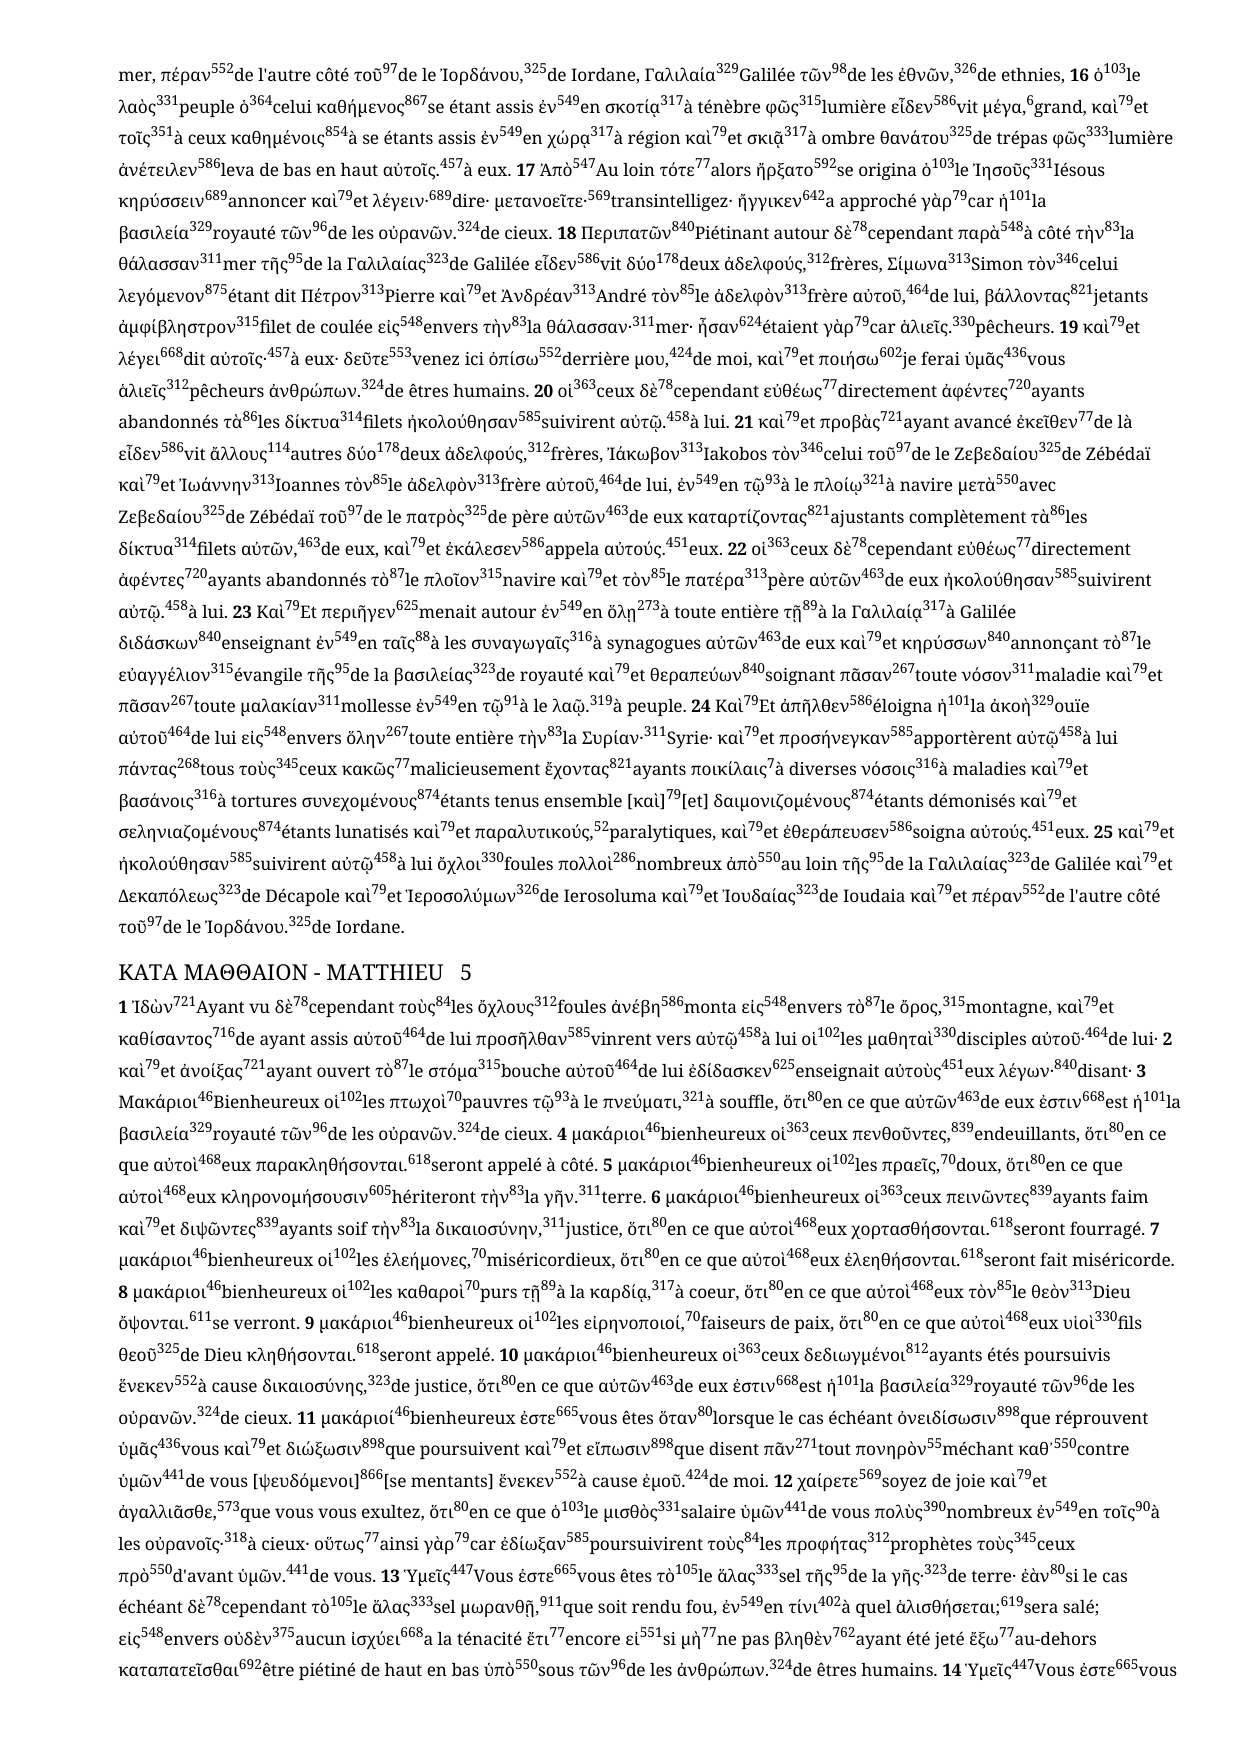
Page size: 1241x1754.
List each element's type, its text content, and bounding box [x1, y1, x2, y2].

text 1 Ἰδὼν721Ayant vu δὲ78cependant τοὺς84les ὄχλους312foules ἀνέβη586monta εἰς548envers τὸ87le ὄρος,315montagne, καὶ79et καθίσαντος716de ayant assis αὐτοῦ464de lui προσῆλθαν585vinrent vers αὐτῷ458à lui οἱ102les μαθηταὶ330disciples αὐτοῦ·464de lui· 2 καὶ79et ἀνοίξας721ayant ouvert τὸ87le στόμα315bouche αὐτοῦ464de lui ἐδίδασκεν625enseignait αὐτοὺς451eux λέγων·840disant· 3 Μακάριοι46Bienheureux οἱ102les πτωχοὶ70pauvres τῷ93à le πνεύματι,321à souffle, ὅτι80en ce que αὐτῶν463de eux ἐστιν668est ἡ101la βασιλεία329royauté τῶν96de les οὐρανῶν.324de cieux. 4 μακάριοι46bienheureux οἱ363ceux πενθοῦντες,839endeuillants, ὅτι80en ce que αὐτοὶ468eux παρακληθήσονται.618seront appelé à côté. 5 μακάριοι46bienheureux οἱ102les πραεῖς,70doux, ὅτι80en ce que αὐτοὶ468eux κληρονομήσουσιν605hériteront τὴν83la γῆν.311terre. 6 μακάριοι46bienheureux οἱ363ceux πεινῶντες839ayants faim καὶ79et διψῶντες839ayants soif τὴν83la δικαιοσύνην,311justice, ὅτι80en ce que αὐτοὶ468eux χορτασθήσονται.618seront fourragé. 7 μακάριοι46bienheureux οἱ102les ἐλεήμονες,70miséricordieux, ὅτι80en ce que αὐτοὶ468eux ἐλεηθήσονται.618seront fait miséricorde. 8 μακάριοι46bienheureux οἱ102les καθαροὶ70purs τῇ89à la καρδίᾳ,317à coeur, ὅτι80en ce que αὐτοὶ468eux τὸν85le θεὸν313Dieu ὄψονται.611se verront. 9 μακάριοι46bienheureux οἱ102les εἰρηνοποιοί,70faiseurs de paix, ὅτι80en ce que αὐτοὶ468eux υἱοὶ330fils θεοῦ325de Dieu κληθήσονται.618seront appelé. 10 μακάριοι46bienheureux οἱ363ceux δεδιωγμένοι812ayants étés poursuivis ἕνεκεν552à cause δικαιοσύνης,323de justice, ὅτι80en ce que αὐτῶν463de eux ἐστιν668est ἡ101la βασιλεία329royauté τῶν96de les οὐρανῶν.324de cieux. 11 μακάριοί46bienheureux ἐστε665vous êtes ὅταν80lorsque le cas échéant ὀνειδίσωσιν898que réprouvent ὑμᾶς436vous καὶ79et διώξωσιν898que poursuivent καὶ79et εἴπωσιν898que disent πᾶν271tout πονηρὸν55méchant καθ᾽550contre ὑμῶν441de vous [ψευδόμενοι]866[se mentants] ἕνεκεν552à cause ἐμοῦ.424de moi. 12 χαίρετε569soyez de joie καὶ79et ἀγαλλιᾶσθε,573que vous vous exultez, ὅτι80en ce que ὁ103le μισθὸς331salaire ὑμῶν441de vous πολὺς390nombreux ἐν549en τοῖς90à les οὐρανοῖς·318à cieux· οὕτως77ainsi γὰρ79car ἐδίωξαν585poursuivirent τοὺς84les προφήτας312prophètes τοὺς345ceux πρὸ550d'avant ὑμῶν.441de vous. 13 Ὑμεῖς447Vous ἐστε665vous êtes τὸ105le ἅλας333sel τῆς95de la γῆς·323de terre· ἐὰν80si le cas échéant δὲ78cependant τὸ105le ἅλας333sel μωρανθῇ,911que soit rendu fou, ἐν549en τίνι402à quel ἁλισθήσεται;619sera salé; εἰς548envers οὐδὲν375aucun ἰσχύει668a la ténacité ἔτι77encore εἰ551si μὴ77ne pas βληθὲν762ayant été jeté ἔξω77au-dehors καταπατεῖσθαι692être piétiné de haut en bas ὑπὸ550sous τῶν96de les ἀνθρώπων.324de êtres humains. 14 Ὑμεῖς447Vous ἐστε665vous êtes τὸ105le φῶς333lumière τοῦ97de le κόσμου.325de monde. οὐ77non δύναται674se peut πόλις329cité κρυβῆναι683être caché ἐπάνω552sur le haut ὄρους327de montagne κειμένη·865se couchante· 15 οὐδὲ79non cependant καίουσιν667allument λύχνον313chandelle καὶ79et τιθέασιν667posent αὐτὸν452lui ὑπὸ548sous τὸν85le μόδιον313muid ἀλλ᾽79mais ἐπὶ548sur τὴν83la λυχνίαν,311chandelier, καὶ79et λάμπει668brille πᾶσιν274à tous τοῖς351à ceux ἐν549en τῇ89à la οἰκίᾳ.317à maison d'habitation. 16 οὕτως77ainsi λαμψάτω556brille τὸ105le φῶς333lumière ὑμῶν441de vous ἔμπροσθεν552en devers τῶν96de les ἀνθρώπων,324de êtres humains, ὅπως80de telle manière que ἴδωσιν898que voient ὑμῶν441de vous τὰ86les καλὰ5beaux ἔργα314travaux καὶ79et δοξάσωσιν898que glorifient τὸν85le πατέρα313père ὑμῶν441de vous τὸν346celui ἐν549en τοῖς90à les οὐρανοῖς.318à cieux. 17 Μὴ77Ne pas νομίσητε896que vous fassiez loi ὅτι80en ce que ἦλθον582je vins καταλῦσαι681délier vers le bas τὸν85le νόμον313loi ἢ79ou τοὺς84les προφήτας·312prophètes· οὐκ77non ἦλθον582je vins καταλῦσαι681délier vers le bas ἀλλὰ79mais πληρῶσαι.681faire plénitude. 18 ἀμὴν304amen γὰρ79car λέγω664je dis ὑμῖν·438à vous· ἕως80jusqu'à ce que ἂν340le cas échéant παρέλθῃ899que passe à côté ὁ103le οὐρανὸς331ciel καὶ79et ἡ101la γῆ,329terre, ἰῶτα333iota ἓν199un ἢ79ou μία195une κεραία329pointe οὐ77non μὴ77ne pas παρέλθῃ899que passe à côté ἀπὸ550au loin τοῦ97de le νόμου,325de loi, ἕως80jusqu'à ce que ἂν340le cas échéant πάντα391tous γένηται.905que se devienne. 19 ὃς498lequel ἐὰν340si le cas échéant οὖν79donc λύσῃ899que délie μίαν51une τῶν94de les ἐντολῶν322de commandements τούτων147de celles-ci τῶν94de les ἐλαχίστων13de moindres καὶ79et διδάξῃ899que enseigne οὕτως77ainsi τοὺς84les ἀνθρώπους,312êtres humains, ἐλάχιστος47moindre κληθήσεται619sera appelé ἐν549en τῇ89à la βασιλείᾳ317à royauté τῶν96de les οὐρανῶν·324de cieux· ὃς498lequel δ᾽78cependant ἂν340le cas échéant ποιήσῃ899que fasse καὶ79et διδάξῃ,899que enseigne, οὗτος364celui-ci μέγας47grand κληθήσεται619sera appelé ἐν549en τῇ89à la βασιλείᾳ317à royauté τῶν96de les οὐρανῶν.324de cieux. 20 Λέγω664Je dis γὰρ79car ὑμῖν438à vous ὅτι80en ce que ἐὰν80si le cas échéant μὴ77ne pas περισσεύσῃ899que surabonde ὑμῶν441de vous ἡ101la δικαιοσύνη329justice πλεῖον55plus nombreusement τῶν96de les γραμματέων324de lettrés καὶ79et Φαρισαίων,324de Pharisiens, οὐ77non μὴ77ne pas εἰσέλθητε896que vous veniez à l'intérieur εἰς548envers τὴν83la βασιλείαν311royauté τῶν96de les οὐρανῶν.324de cieux. 21 Ἠκούσατε583Vous écoutâtes ὅτι80en ce que ἐρρέθη600fut dit τοῖς90à les ἀρχαίοις·58à originaires· οὐ77non φονεύσεις·604tu meurtriras· ὃς498lequel δ᾽78cependant ἂν340le cas échéant φονεύσῃ,899que meurtrisse, ἔνοχος47tenu au-dedans ἔσται612se sera τῇ89à la κρίσει.317à jugement. 22 ἐγὼ431moi δὲ78cependant λέγω664je dis ὑμῖν438à vous ὅτι80en ce que πᾶς390tout ὁ364celui ὀργιζόμενος891étant mis en colère τῷ91à le ἀδελφῷ319à frère αὐτοῦ464de lui ἔνοχος47tenu au-dedans ἔσται612se sera τῇ89à la κρίσει·317à jugement· ὃς498lequel δ᾽78cependant ἂν340le cas échéant εἴπῃ899que dise τῷ91à le ἀδελφῷ319à frère αὐτοῦ·464de lui· ῥακά,341Raka, ἔνοχος47tenu au-dedans ἔσται612se sera τῷ93à le συνεδρίῳ·321à sanhédrin· ὃς498lequel δ᾽78cependant ἂν340le cas échéant εἴπῃ·899que dise· μωρέ,76fou, ἔνοχος47tenu au-dedans ἔσται612se sera εἰς548envers τὴν83la γέενναν311géhenne τοῦ99de le πυρός.327de feu. 23 Ἐὰν80Si le cas échéant οὖν79donc προσφέρῃς919que tu apportes τὸ87le δῶρόν315don σου442de toi ἐπὶ548sur τὸ87le θυσιαστήριον315autel des sacrifices κἀκεῖ77et là μνησθῇς909que tu sois mémorisé ὅτι80en ce que ὁ103le ἀδελφός331frère σου442de toi ἔχει668a τι375un quelconque κατὰ550contre σοῦ,442de toi, 24 ἄφες554abandonne ἐκεῖ77là τὸ87le δῶρόν315don σου442de toi ἔμπροσθεν552en devers τοῦ99de le θυσιαστηρίου327de autel des sacrifices καὶ79et ὕπαγε570dirige en arrière πρῶτον77premièrement διαλλάγηθι563sois échangé au-travers τῷ91à le ἀδελφῷ319à frère σου,442de toi, καὶ79et τότε77alors ἐλθὼν721ayant venu πρόσφερε570apporte τὸ87le δῶρόν315don σου.442de toi. 25 Ἴσθι570Sois εὐνοῶν840intelligeant bien τῷ91à le ἀντιδίκῳ319à adversaire σου442de toi ταχύ,77promptement, ἕως552jusqu'à ce que ὅτου492de lequel un quelconque εἶ666tu es μετ᾽550avec αὐτοῦ464de lui ἐν549en τῇ89à la ὁδῷ,317à chemin, μήποτέ80de peur que σε437toi παραδῷ899que livre ὁ103le ἀντίδικος331adversaire τῷ91à le κριτῇ319à juge καὶ79et ὁ103le κριτὴς331juge τῷ91à le ὑπηρέτῃ319à ministre καὶ79et εἰς548envers φυλακὴν311gardiennage βληθήσῃ·617tu seras jeté· 26 ἀμὴν304amen λέγω664je dis σοι,439à toi, οὐ77non μὴ77ne pas ἐξέλθῃς897que tu sortes ἐκεῖθεν,77de là, ἕως80jusqu'à ce que ἂν340le cas échéant ἀποδῷς897que tu redonnes τὸν85le ἔσχατον202dernier κοδράντην.313quadrant. 27 Ἠκούσατε583Vous écoutâtes ὅτι80en ce que ἐρρέθη·600fut dit· οὐ77non μοιχεύσεις.604tu adultéreras. 28 ἐγὼ431moi δὲ78cependant λέγω664je dis ὑμῖν438à vous ὅτι80en ce que πᾶς390tout ὁ364celui βλέπων840regardant γυναῖκα311femme πρὸς548vers τὸ348ce ἐπιθυμῆσαι681désirer en fureur αὐτὴν450elle ἤδη77déjà ἐμοίχευσεν586adultéra αὐτὴν450elle ἐν549en τῇ89à la καρδίᾳ317à coeur αὐτοῦ.464de lui. 29 Εἰ80Si δὲ78cependant ὁ103le ὀφθαλμός331oeil σου442de toi ὁ103le δεξιὸς22droit σκανδαλίζει668scandalise σε,437toi, ἔξελε554extrais αὐτὸν452lui καὶ79et βάλε554jette ἀπὸ550au loin σοῦ·442de toi· συμφέρει668est opportun γάρ79car σοι439à toi ἵνα80afin que ἀπόληται905que se perde au loin ἓν73un τῶν98de les μελῶν326de membres σου442de toi καὶ79et μὴ77ne pas ὅλον289tout entier τὸ105le σῶμά333corps σου442de toi βληθῇ911que soit jeté εἰς548envers γέενναν.311géhenne. 30 καὶ79et εἰ80si ἡ101la δεξιά69droite σου442de toi χεὶρ329main σκανδαλίζει668scandalise σε,437toi, ἔκκοψον554coupe à l'excès αὐτὴν450elle καὶ79et βάλε554jette ἀπὸ550au loin σοῦ·442de toi· συμφέρει668est opportun γάρ79car σοι439à toi ἵνα80afin que ἀπόληται905que se perde au loin ἓν73un τῶν98de les μελῶν326de membres σου442de toi καὶ79et μὴ77ne pas ὅλον289tout entier τὸ105le σῶμά333corps σου442de toi εἰς548envers γέενναν311géhenne ἀπέλθῃ.899que éloigne. 31 Ἐρρέθη600Fut dit δέ·78cependant· ὃς498lequel ἂν340le cas échéant ἀπολύσῃ899que délie au loin τὴν83la γυναῖκα311femme αὐτοῦ,464de lui, δότω556donne αὐτῇ456à elle ἀποστάσιον.315objet d'apostasie. 32 ἐγὼ431moi δὲ78cependant λέγω664je dis ὑμῖν438à vous ὅτι80en ce que πᾶς390tout ὁ364celui ἀπολύων840déliant au loin τὴν83la γυναῖκα311femme αὐτοῦ464de lui παρεκτὸς552hormis λόγου325de discours πορνείας323de pornation ποιεῖ668fait αὐτὴν450elle μοιχευθῆναι,683être adultéré, καὶ79et ὃς498lequel ἐὰν340si le cas échéant ἀπολελυμένην794ayante étée déliée au loin γαμήσῃ,899que marie, μοιχᾶται.674se fait adultère. 33 Πάλιν77De nouveau ἠκούσατε583vous écoutâtes ὅτι80en ce que ἐρρέθη600fut dit τοῖς90à les ἀρχαίοις·58à originaires· οὐκ77non ἐπιορκήσεις,604tu surpasseras serment, ἀποδώσεις604tu redonneras δὲ78cependant τῷ91à le κυρίῳ319à Maître τοὺς84les ὅρκους312serments σου.442de toi. 34 ἐγὼ431moi δὲ78cependant λέγω664je dis ὑμῖν438à vous μὴ77ne pas ὀμόσαι681jurer ὅλως·77entièrement· μήτε79et ni ἐν549en τῷ91à le οὐρανῷ,319à ciel, ὅτι80en ce que θρόνος331trône ἐστὶν668est τοῦ97de le θεοῦ,325de Dieu, 35 μήτε79et ni ἐν549en τῇ89à la γῇ,317à terre, ὅτι80en ce que ὑποπόδιόν333sous-pied ἐστιν668est τῶν96de les ποδῶν324de pieds αὐτοῦ,464de lui, μήτε79et ni εἰς548envers Ἱεροσόλυμα,314Ierosoluma, ὅτι80en ce que πόλις329cité ἐστὶν668est τοῦ97de le μεγάλου16de grand βασιλέως,325de roi, 36 μήτε79et ni ἐν549en τῇ89à la κεφαλῇ317à tête σου442de toi ὀμόσῃς,897que tu jures, ὅτι80en ce que οὐ77non δύνασαι672tu te peux μίαν177une τρίχα311cheveu λευκὴν2blanche ποιῆσαι681faire ἢ79ou μέλαιναν.51noire. 37 ἔστω572soit δὲ78cependant ὁ103le λόγος331discours ὑμῶν441de vous ναὶ333oui ναί,333oui, οὒ340non οὔ·340non· τὸ105le δὲ78cependant περισσὸν73surabondant τούτων359de ces-ci ἐκ550hors τοῦ97de le πονηροῦ65de méchant ἐστιν.668est. 38 Ἠκούσατε583Vous écoutâtes ὅτι80en ce que ἐρρέθη·600fut dit· ὀφθαλμὸν313oeil ἀντὶ550contre ὀφθαλμοῦ325de oeil καὶ79et ὀδόντα313dent ἀντὶ550contre ὀδόντος.325de dent. 39 ἐγὼ431moi δὲ78cependant λέγω664je dis ὑμῖν438à vous μὴ77ne pas ἀντιστῆναι681dresser contre τῷ91à le πονηρῷ·59à méchant· ἀλλ᾽79mais ὅστις498lequel un quelconque σε437toi ῥαπίζει668gifle εἰς548envers τὴν83la δεξιὰν2droite σιαγόνα311mâchoire [σου],442[de toi], στρέψον554tourne αὐτῷ458à lui καὶ77aussi τὴν83la ἄλλην·371autre· 40 καὶ79et τῷ352à celui θέλοντί828à voulant σοι439à toi κριθῆναι683être jugé καὶ79et τὸν85le χιτῶνά313chiton σου442de toi λαβεῖν,681prendre, ἄφες554abandonne αὐτῷ458à lui καὶ77aussi τὸ247le ἱμάτιον·315himation· 41 καὶ79et ὅστις498lequel un quelconque σε437toi ἀγγαρεύσει606réquisitionnera μίλιον315mille ἕν,181un, ὕπαγε570dirige en arrière μετ᾽550avec αὐτοῦ464de lui δύο.54deux. 42 τῷ352à celui αἰτοῦντί828à demandant σε437toi δός,554donne, καὶ79et τὸν346celui θέλοντα822voulant ἀπὸ550au loin σοῦ442de toi δανίσασθαι682se prêter μὴ77ne pas ἀποστραφῇς.909que tu sois détourné. 43 Ἠκούσατε583Vous écoutâtes ὅτι80en ce que ἐρρέθη·600fut dit· ἀγαπήσεις604tu aimeras τὸν85le πλησίον53prochain σου442de toi καὶ79et μισήσεις604tu haïras τὸν85le ἐχθρόν53ennemi σου.442de toi. 44 ἐγὼ431moi δὲ78cependant λέγω664je dis ὑμῖν·438à vous· ἀγαπᾶτε569aimez τοὺς84les ἐχθροὺς52ennemis ὑμῶν441de vous καὶ79et προσεύχεσθε573que vous vous priez ὑπὲρ550au-dessus τῶν357de ceux διωκόντων833de poursuivants ὑμᾶς,436vous, 45 ὅπως80de telle manière que γένησθε902que vous vous deveniez υἱοὶ330fils τοῦ97de le πατρὸς325de père ὑμῶν441de vous τοῦ492de celui ἐν549en οὐρανοῖς,318à cieux, ὅτι80en ce que τὸν85le ἥλιον313soleil αὐτοῦ464de lui ἀνατέλλει668lève de bas en haut ἐπὶ548sur πονηροὺς52méchants καὶ79et ἀγαθοὺς52bons καὶ79et βρέχει668pleut ἐπὶ548sur δικαίους52justes καὶ79et ἀδίκους.52injustes. 46 ἐὰν80si le cas échéant γὰρ79car ἀγαπήσητε896que vous aimiez τοὺς345ceux ἀγαπῶντας821aimants ὑμᾶς,436vous, τίνα162quel μισθὸν313salaire ἔχετε;665vous avez; οὐχὶ340non pas καὶ77aussi οἱ102les τελῶναι330collecteurs de taxes τὸ87le αὐτὸ348même ποιοῦσιν;667font; 47 καὶ79et ἐὰν80si le cas échéant ἀσπάσησθε902que vous vous saluiez τοὺς84les ἀδελφοὺς312frères ὑμῶν441de vous μόνον,77seulement, τί163quel περισσὸν55surabondant ποιεῖτε;665vous faites; οὐχὶ340non pas καὶ77aussi οἱ102les ἐθνικοὶ70ethniques τὸ87le αὐτὸ348même ποιοῦσιν;667font; 48 ἔσεσθε609vous vous serez οὖν79donc ὑμεῖς447vous τέλειοι46parfaits ὡς80comme ὁ103le πατὴρ331père ὑμῶν441de vous ὁ103le οὐράνιος22céleste τέλειός47parfait ἐστιν.668est. [118, 992, 1181, 1682]
text 1 Τότε77Alors ὁ103le Ἰησοῦς331Iésous ἀνήχθη600fut conduit de bas en haut εἰς548envers τὴν83la ἔρημον51déserte ὑπὸ550sous τοῦ99de le πνεύματος327de souffle πειρασθῆναι683être mis en tentation ὑπὸ550sous τοῦ97de le διαβόλου.65de diable. 2 καὶ79et νηστεύσας721ayant jeûné ἡμέρας310journées τεσσεράκοντα176quarante καὶ79et νύκτας310nuits τεσσεράκοντα,176quarante, ὕστερον77postérieurement ἐπείνασεν.586eut faim. 3 καὶ79et προσελθὼν721ayant venu vers ὁ364celui πειράζων840mettant en tentation εἶπεν586dit αὐτῷ·458à lui· εἰ80si υἱὸς331fils εἶ666tu es τοῦ97de le θεοῦ,325de Dieu, εἰπὲ554dis ἵνα80afin que οἱ102les λίθοι330pierres οὗτοι155ceux-ci ἄρτοι330pains γένωνται.904que se deviennent. 4 ὁ469celui δὲ78cependant ἀποκριθεὶς760ayant été répondu εἶπεν·586dit· γέγραπται·654a été graphé· οὐκ77non ἐπ᾽549sur ἄρτῳ319à pain μόνῳ121à seul ζήσεται612se vivra ὁ103le ἄνθρωπος,331être humain, ἀλλ᾽79mais ἐπὶ549sur παντὶ277à tout ῥήματι321à oral ἐκπορευομένῳ857à se allant au dehors διὰ550par στόματος327de bouche θεοῦ.325de Dieu. 5 Τότε77Alors παραλαμβάνει668prend à côté αὐτὸν452lui ὁ103le διάβολος71diable εἰς548envers τὴν83la ἁγίαν2sainte πόλιν311cité καὶ79et ἔστησεν586dressa αὐτὸν452lui ἐπὶ548sur τὸ87le πτερύγιον315pinacle τοῦ99de le ἱεροῦ327de sanctuaire 6 καὶ79et λέγει668dit αὐτῷ·458à lui· εἰ80si υἱὸς331fils εἶ666tu es τοῦ97de le θεοῦ,325de Dieu, βάλε554jette σεαυτὸν516toi-même κάτω·77vers le bas· γέγραπται654a été graphé γὰρ79car ὅτι80en ce que τοῖς90à les ἀγγέλοις318à messagers αὐτοῦ464de lui ἐντελεῖται612se commandera περὶ550autour σοῦ442de toi καὶ79et ἐπὶ550sur χειρῶν322de mains ἀροῦσίν605lèveront σε,437toi, μήποτε80de peur que προσκόψῃς897que tu achoppes πρὸς548vers λίθον313pierre τὸν85le πόδα313pied σου.442de toi. 7 ἔφη625déclarait αὐτῷ458à lui ὁ103le Ἰησοῦς·331Iésous· πάλιν77de nouveau γέγραπται·654a été graphé· οὐκ77non ἐκπειράσεις604tu mettras en tentation à l'excès κύριον313Maître τὸν85le θεόν313Dieu σου.442de toi. 8 Πάλιν77De nouveau παραλαμβάνει668prend à côté αὐτὸν452lui ὁ103le διάβολος71diable εἰς548envers ὄρος315montagne ὑψηλὸν6haut λίαν77extrêmement καὶ79et δείκνυσιν668montre αὐτῷ458à lui πάσας266toutes τὰς82les βασιλείας310royautés τοῦ97de le κόσμου325de monde καὶ79et τὴν83la δόξαν311gloire αὐτῶν461de elles 9 καὶ79et εἶπεν586dit αὐτῷ·458à lui· ταῦτά347ces-ci σοι439à toi πάντα270tous δώσω,602je donnerai, ἐὰν80si le cas échéant πεσὼν721ayant tombé προσκυνήσῃς897que tu prosternes vers μοι.420à moi. 10 τότε77alors λέγει668dit αὐτῷ458à lui ὁ103le Ἰησοῦς·331Iésous· ὕπαγε,570dirige en arrière, σατανᾶ·337Satanas· γέγραπται654a été graphé γάρ·79car· κύριον313Maître τὸν85le θεόν313Dieu σου442de toi προσκυνήσεις604tu prosterneras vers καὶ79et αὐτῷ458à lui μόνῳ121à seul λατρεύσεις.604tu adoreras. 11 Τότε77Alors ἀφίησιν668abandonne αὐτὸν452lui ὁ103le διάβολος,71diable, καὶ79et ἰδοὺ306voici ἄγγελοι330messagers προσῆλθον585vinrent vers καὶ79et διηκόνουν624servaient αὐτῷ.458à lui. 12 Ἀκούσας721Ayant écouté δὲ78cependant ὅτι80en ce que Ἰωάννης331Ioannes παρεδόθη600fut livré ἀνεχώρησεν586replaça εἰς548envers τὴν83la Γαλιλαίαν.311Galilée. 13 καὶ79et καταλιπὼν721ayant laissé en contrebas τὴν83la Ναζαρὰ311Nazara ἐλθὼν721ayant venu κατῴκησεν586établit maison d'habitation εἰς548envers Καφαρναοὺμ311Kapharnaoum τὴν478celle παραθαλασσίαν51à coté de la mer ἐν549en ὁρίοις320à frontières Ζαβουλὼν325de Zaboulon καὶ79et Νεφθαλίμ·325de Nephthalim· 14 ἵνα80afin que πληρωθῇ911que soit fait plénitude τὸ366ce ῥηθὲν762ayant été dit διὰ550par Ἠσαΐου325de Ésaïa τοῦ97de le προφήτου325de prophète λέγοντος·834de disant· 15 γῆ329terre Ζαβουλὼν325de Zaboulon καὶ79et γῆ329terre Νεφθαλίμ,325de Nephthalim, ὁδὸν311chemin θαλάσσης,323de mer, πέραν552de l'autre côté τοῦ97de le Ἰορδάνου,325de Iordane, Γαλιλαία329Galilée τῶν98de les ἐθνῶν,326de ethnies, 16 ὁ103le λαὸς331peuple ὁ364celui καθήμενος867se étant assis ἐν549en σκοτίᾳ317à ténèbre φῶς315lumière εἶδεν586vit μέγα,6grand, καὶ79et τοῖς351à ceux καθημένοις854à se étants assis ἐν549en χώρᾳ317à région καὶ79et σκιᾷ317à ombre θανάτου325de trépas φῶς333lumière ἀνέτειλεν586leva de bas en haut αὐτοῖς.457à eux. 17 Ἀπὸ547Au loin τότε77alors ἤρξατο592se origina ὁ103le Ἰησοῦς331Iésous κηρύσσειν689annoncer καὶ79et λέγειν·689dire· μετανοεῖτε·569transintelligez· ἤγγικεν642a approché γὰρ79car ἡ101la βασιλεία329royauté τῶν96de les οὐρανῶν.324de cieux. 18 Περιπατῶν840Piétinant autour δὲ78cependant παρὰ548à côté τὴν83la θάλασσαν311mer τῆς95de la Γαλιλαίας323de Galilée εἶδεν586vit δύο178deux ἀδελφούς,312frères, Σίμωνα313Simon τὸν346celui λεγόμενον875étant dit Πέτρον313Pierre καὶ79et Ἀνδρέαν313André τὸν85le ἀδελφὸν313frère αὐτοῦ,464de lui, βάλλοντας821jetants ἀμφίβληστρον315filet de coulée εἰς548envers τὴν83la θάλασσαν·311mer· ἦσαν624étaient γὰρ79car ἁλιεῖς.330pêcheurs. 19 καὶ79et λέγει668dit αὐτοῖς·457à eux· δεῦτε553venez ici ὀπίσω552derrière μου,424de moi, καὶ79et ποιήσω602je ferai ὑμᾶς436vous ἁλιεῖς312pêcheurs ἀνθρώπων.324de êtres humains. 20 οἱ363ceux δὲ78cependant εὐθέως77directement ἀφέντες720ayants abandonnés τὰ86les δίκτυα314filets ἠκολούθησαν585suivirent αὐτῷ.458à lui. 21 καὶ79et προβὰς721ayant avancé ἐκεῖθεν77de là εἶδεν586vit ἄλλους114autres δύο178deux ἀδελφούς,312frères, Ἰάκωβον313Iakobos τὸν346celui τοῦ97de le Ζεβεδαίου325de Zébédaï καὶ79et Ἰωάννην313Ioannes τὸν85le ἀδελφὸν313frère αὐτοῦ,464de lui, ἐν549en τῷ93à le πλοίῳ321à navire μετὰ550avec Ζεβεδαίου325de Zébédaï τοῦ97de le πατρὸς325de père αὐτῶν463de eux καταρτίζοντας821ajustants complètement τὰ86les δίκτυα314filets αὐτῶν,463de eux, καὶ79et ἐκάλεσεν586appela αὐτούς.451eux. 22 οἱ363ceux δὲ78cependant εὐθέως77directement ἀφέντες720ayants abandonnés τὸ87le πλοῖον315navire καὶ79et τὸν85le πατέρα313père αὐτῶν463de eux ἠκολούθησαν585suivirent αὐτῷ.458à lui. 23 Καὶ79Et περιῆγεν625menait autour ἐν549en ὅλῃ273à toute entière τῇ89à la Γαλιλαίᾳ317à Galilée διδάσκων840enseignant ἐν549en ταῖς88à les συναγωγαῖς316à synagogues αὐτῶν463de eux καὶ79et κηρύσσων840annonçant τὸ87le εὐαγγέλιον315évangile τῆς95de la βασιλείας323de royauté καὶ79et θεραπεύων840soignant πᾶσαν267toute νόσον311maladie καὶ79et πᾶσαν267toute μαλακίαν311mollesse ἐν549en τῷ91à le λαῷ.319à peuple. 24 Καὶ79Et ἀπῆλθεν586éloigna ἡ101la ἀκοὴ329ouïe αὐτοῦ464de lui εἰς548envers ὅλην267toute entière τὴν83la Συρίαν·311Syrie· καὶ79et προσήνεγκαν585apportèrent αὐτῷ458à lui πάντας268tous τοὺς345ceux κακῶς77malicieusement ἔχοντας821ayants ποικίλαις7à diverses νόσοις316à maladies καὶ79et βασάνοις316à tortures συνεχομένους874étants tenus ensemble [καὶ]79[et] δαιμονιζομένους874étants démonisés καὶ79et σεληνιαζομένους874étants lunatisés καὶ79et παραλυτικούς,52paralytiques, καὶ79et ἐθεράπευσεν586soigna αὐτούς.451eux. 25 καὶ79et ἠκολούθησαν585suivirent αὐτῷ458à lui ὄχλοι330foules πολλοὶ286nombreux ἀπὸ550au loin τῆς95de la Γαλιλαίας323de Galilée καὶ79et Δεκαπόλεως323de Décapole καὶ79et Ἱεροσολύμων326de Ierosoluma καὶ79et Ἰουδαίας323de Ioudaia καὶ79et πέραν552de l'autre côté τοῦ97de le Ἰορδάνου.325de Iordane. [118, 59, 1181, 939]
text ΚΑΤΑ ΜΑΘΘΑΙΟΝ - MATTHIEU 5 [118, 957, 1181, 987]
